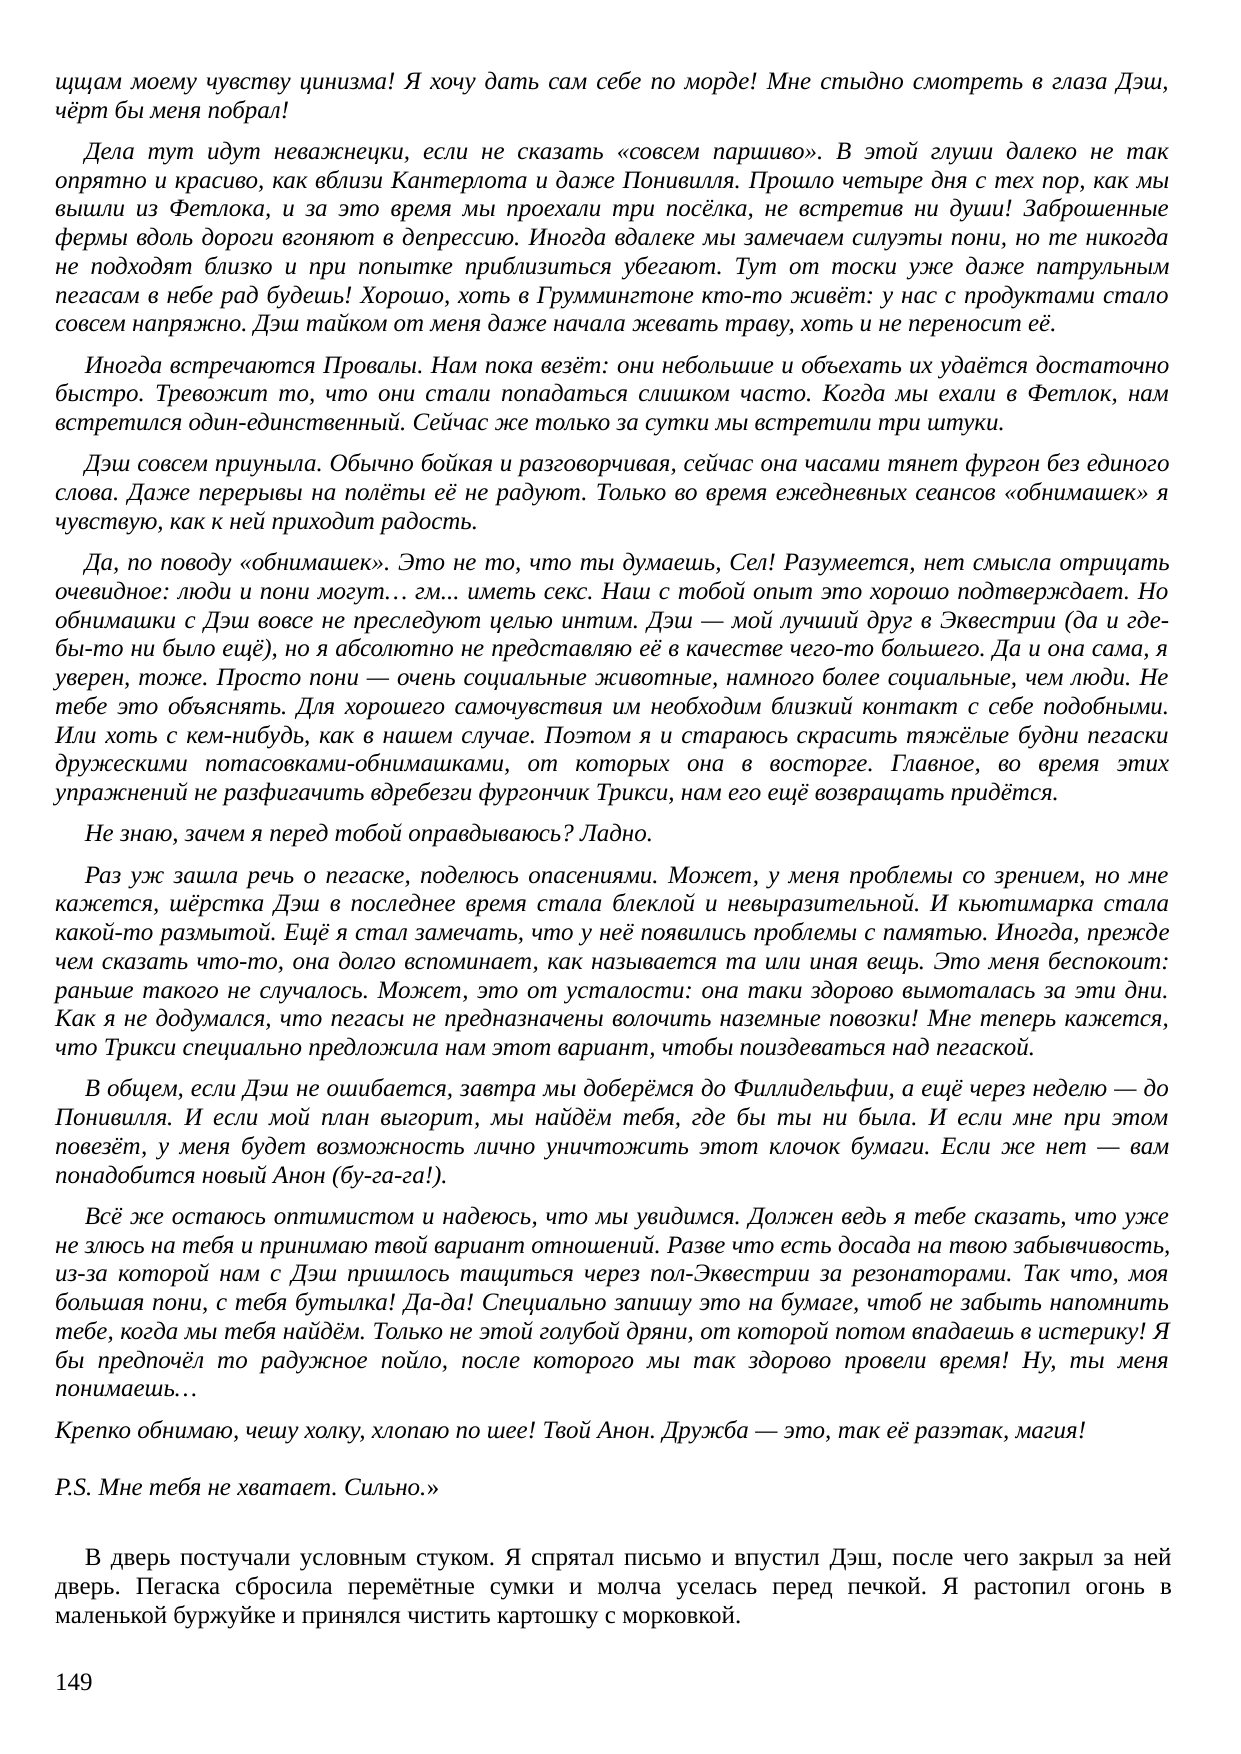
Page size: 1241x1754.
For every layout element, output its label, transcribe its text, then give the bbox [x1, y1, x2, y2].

text Дела тут идут неважнецки, если не сказать «совсем паршиво». В этой глуши далеко не так опрятно и красиво, как вблизи Кантерлота и даже Понивилля. Прошло четыре дня с тех пор, как мы вышли из Фетлока, и за это время мы проехали три посёлка, не встретив ни души! Заброшенные фермы вдоль дороги вгоняют в депрессию. Иногда вдалеке мы замечаем силуэты пони, но те никогда не подходят близко и при попытке приблизиться убегают. Тут от тоски уже даже патрульным пегасам в небе рад будешь! Хорошо, хоть в Груммингтоне кто-то живёт: у нас с продуктами стало совсем напряжно. Дэш тайком от меня даже начала жевать траву, хоть и не переносит её. [55, 136, 1173, 337]
text Крепко обнимаю, чешу холку, хлопаю по шее! Твой Анон. Дружба — это, так её разэтак, магия! [55, 1415, 1173, 1443]
text Раз уж зашла речь о пегаске, поделюсь опасениями. Может, у меня проблемы со зрением, но мне кажется, шёрстка Дэш в последнее время стала блеклой и невыразительной. И кьютимарка стала какой-то размытой. Ещё я стал замечать, что у неё появились проблемы с памятью. Иногда, прежде чем сказать что-то, она долго вспоминает, как называется та или иная вещь. Это меня беспокоит: раньше такого не случалось. Может, это от усталости: она таки здорово вымоталась за эти дни. Как я не додумался, что пегасы не предназначены волочить наземные повозки! Мне теперь кажется, что Трикси специально предложила нам этот вариант, чтобы поиздеваться над пегаской. [55, 860, 1173, 1061]
text В общем, если Дэш не ошибается, завтра мы доберёмся до Филлидельфии, а ещё через неделю — до Понивилля. И если мой план выгорит, мы найдём тебя, где бы ты ни была. И если мне при этом повезёт, у меня будет возможность лично уничтожить этот клочок бумаги. Если же нет — вам понадобится новый Анон (бу-га-га!). [55, 1073, 1173, 1188]
text Всё же остаюсь оптимистом и надеюсь, что мы увидимся. Должен ведь я тебе сказать, что уже не злюсь на тебя и принимаю твой вариант отношений. Разве что есть досада на твою забывчивость, из-за которой нам с Дэш пришлось тащиться через пол-Эквестрии за резонаторами. Так что, моя большая пони, с тебя бутылка! Да-да! Специально запишу это на бумаге, чтоб не забыть напомнить тебе, когда мы тебя найдём. Только не этой голубой дряни, от которой потом впадаешь в истерику! Я бы предпочёл то радужное пойло, после которого мы так здорово провели время! Ну, ты меня понимаешь… [55, 1201, 1173, 1402]
text Дэш совсем приуныла. Обычно бойкая и разговорчивая, сейчас она часами тянет фургон без единого слова. Даже перерывы на полёты её не радуют. Только во время ежедневных сеансов «обнимашек» я чувствую, как к ней приходит радость. [55, 448, 1173, 535]
text щщам моему чувству цинизма! Я хочу дать сам себе по морде! Мне стыдно смотреть в глаза Дэш, чёрт бы меня побрал! [55, 66, 1173, 123]
text Иногда встречаются Провалы. Нам пока везёт: они небольшие и объехать их удаётся достаточно быстро. Тревожит то, что они стали попадаться слишком часто. Когда мы ехали в Фетлок, нам встретился один-единственный. Сейчас же только за сутки мы встретили три штуки. [55, 350, 1173, 436]
text P.S. Мне тебя не хватает. Сильно.» [55, 1472, 1173, 1501]
text В дверь постучали условным стуком. Я спрятал письмо и впустил Дэш, после чего закрыл за ней дверь. Пегаска сбросила перемётные сумки и молча уселась перед печкой. Я растопил огонь в маленькой буржуйке и принялся чистить картошку с морковкой. [55, 1542, 1173, 1628]
text Не знаю, зачем я перед тобой оправдываюсь? Ладно. [55, 818, 1173, 847]
text Да, по поводу «обнимашек». Это не то, что ты думаешь, Сел! Разумеется, нет смысла отрицать очевидное: люди и пони могут… гм... иметь секс. Наш с тобой опыт это хорошо подтверждает. Но обнимашки с Дэш вовсе не преследуют целью интим. Дэш — мой лучший друг в Эквестрии (да и где-бы-то ни было ещё), но я абсолютно не представляю её в качестве чего-то большего. Да и она сама, я уверен, тоже. Просто пони — очень социальные животные, намного более социальные, чем люди. Не тебе это объяснять. Для хорошего самочувствия им необходим близкий контакт с себе подобными. Или хоть с кем-нибудь, как в нашем случае. Поэтом я и стараюсь скрасить тяжёлые будни пегаски дружескими потасовками-обнимашками, от которых она в восторге. Главное, во время этих упражнений не разфигачить вдребезги фургончик Трикси, нам его ещё возвращать придётся. [55, 547, 1173, 806]
